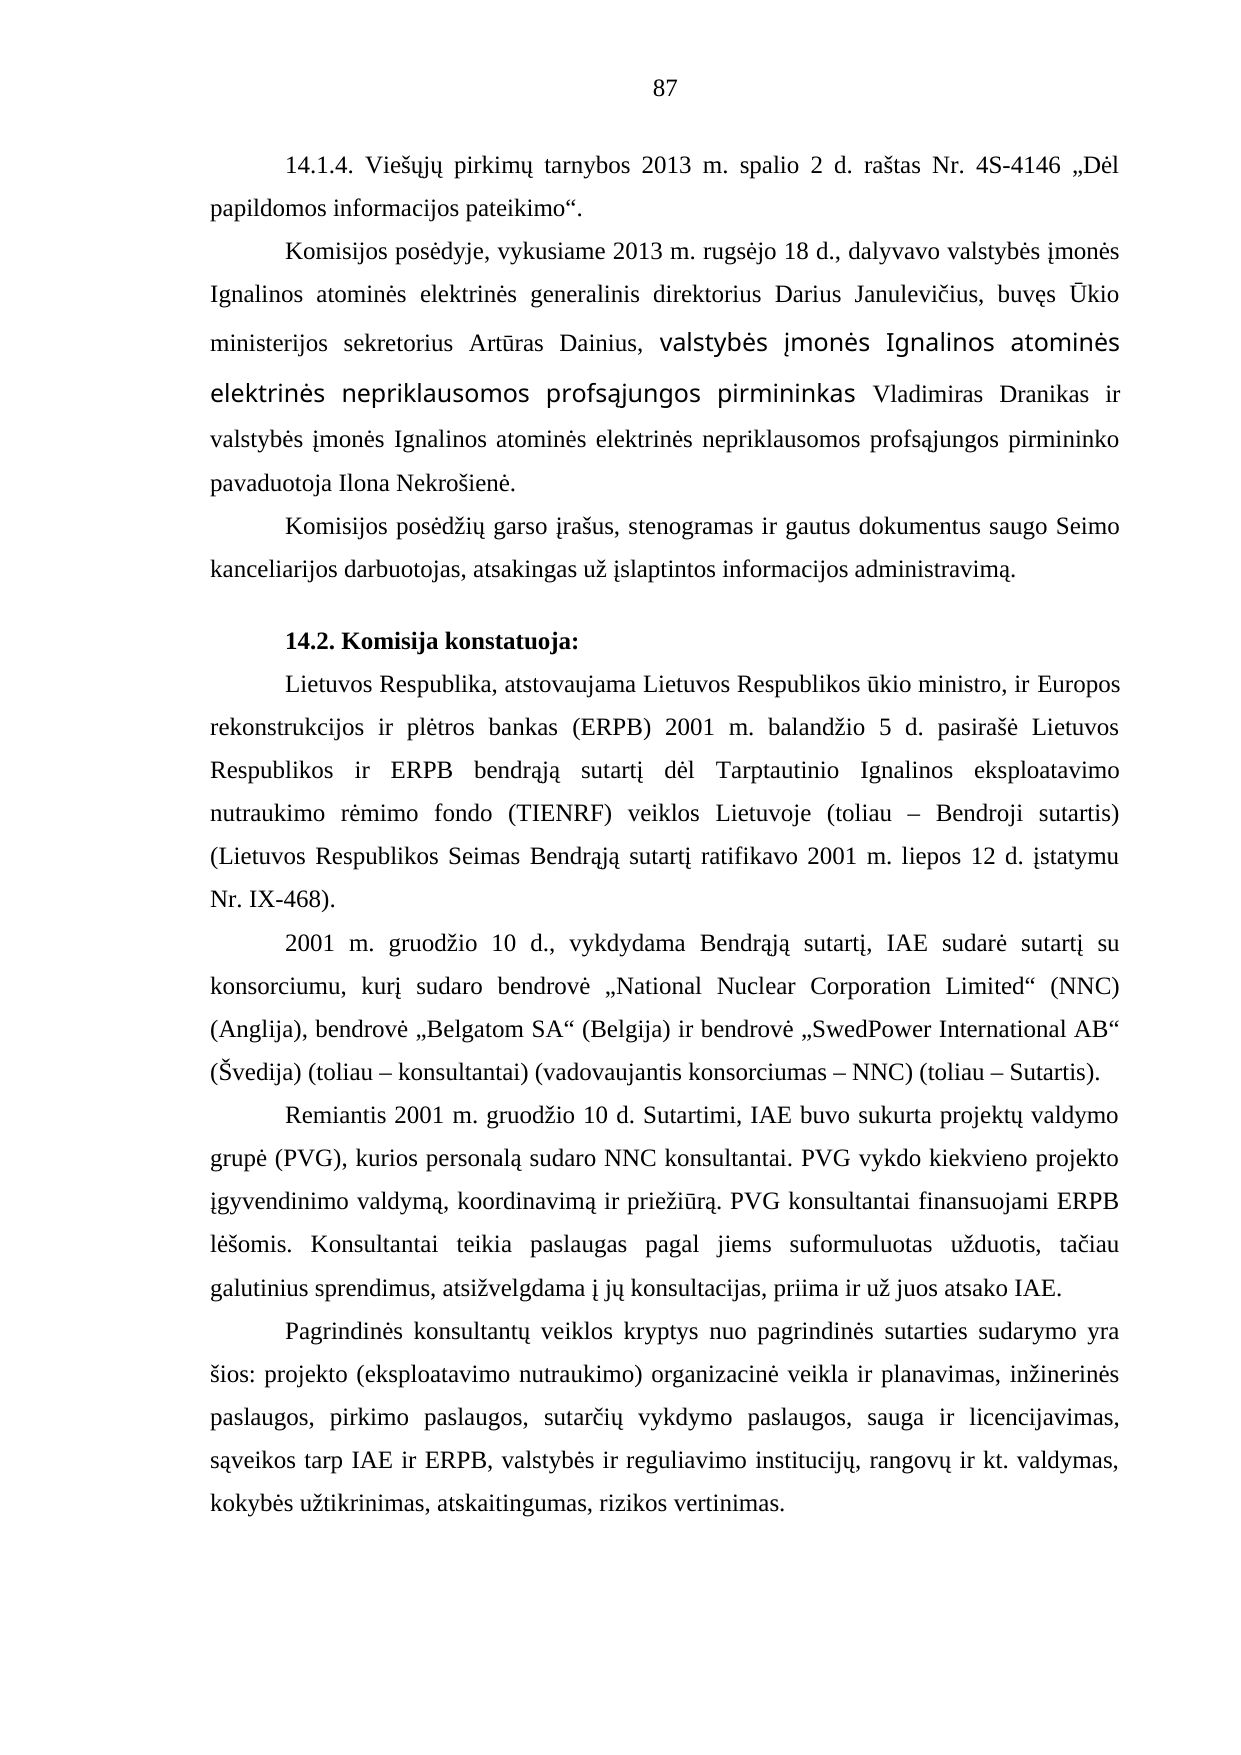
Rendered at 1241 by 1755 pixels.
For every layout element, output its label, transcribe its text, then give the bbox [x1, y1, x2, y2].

text 14.1.4. Viešųjų pirkimų tarnybos 2013 m. spalio 2 d. raštas Nr. 4S-4146 „Dėl papildomos informacijos pateikimo“. [210, 150, 1120, 222]
text Lietuvos Respublika, atstovaujama Lietuvos Respublikos ūkio ministro, ir Europos rekonstrukcijos ir plėtros bankas (ERPB) 2001 m. balandžio 5 d. pasirašė Lietuvos Respublikos ir ERPB bendrąją sutartį dėl Tarptautinio Ignalinos eksploatavimo nutraukimo rėmimo fondo (TIENRF) veiklos Lietuvoje (toliau – Bendroji sutartis) (Lietuvos Respublikos Seimas Bendrąją sutartį ratifikavo 2001 m. liepos 12 d. įstatymu Nr. IX-468). [210, 669, 1120, 913]
text Remiantis 2001 m. gruodžio 10 d. Sutartimi, IAE buvo sukurta projektų valdymo grupė (PVG), kurios personalą sudaro NNC konsultantai. PVG vykdo kiekvieno projekto įgyvendinimo valdymą, koordinavimą ir priežiūrą. PVG konsultantai finansuojami ERPB lėšomis. Konsultantai teikia paslaugas pagal jiems suformuluotas užduotis, tačiau galutinius sprendimus, atsižvelgdama į jų konsultacijas, priima ir už juos atsako IAE. [210, 1100, 1120, 1301]
text Komisijos posėdžių garso įrašus, stenogramas ir gautus dokumentus saugo Seimo kanceliarijos darbuotojas, atsakingas už įslaptintos informacijos administravimą. [210, 511, 1120, 583]
text Komisijos posėdyje, vykusiame 2013 m. rugsėjo 18 d., dalyvavo valstybės įmonės Ignalinos atominės elektrinės generalinis direktorius Darius Janulevičius, buvęs Ūkio ministerijos sekretorius Artūras Dainius, valstybės įmonės Ignalinos atominės elektrinės nepriklausomos profsąjungos pirmininkas Vladimiras Dranikas ir valstybės įmonės Ignalinos atominės elektrinės nepriklausomos profsąjungos pirmininko pavaduotoja Ilona Nekrošienė. [210, 236, 1120, 496]
text 2001 m. gruodžio 10 d., vykdydama Bendrąją sutartį, IAE sudarė sutartį su konsorciumu, kurį sudaro bendrovė „National Nuclear Corporation Limited“ (NNC) (Anglija), bendrovė „Belgatom SA“ (Belgija) ir bendrovė „SwedPower International AB“ (Švedija) (toliau – konsultantai) (vadovaujantis konsorciumas – NNC) (toliau – Sutartis). [210, 928, 1120, 1086]
text Pagrindinės konsultantų veiklos kryptys nuo pagrindinės sutarties sudarymo yra šios: projekto (eksploatavimo nutraukimo) organizacinė veikla ir planavimas, inžinerinės paslaugos, pirkimo paslaugos, sutarčių vykdymo paslaugos, sauga ir licencijavimas, sąveikos tarp IAE ir ERPB, valstybės ir reguliavimo institucijų, rangovų ir kt. valdymas, kokybės užtikrinimas, atskaitingumas, rizikos vertinimas. [210, 1316, 1120, 1517]
text 14.2. Komisija konstatuoja: [210, 626, 1120, 654]
